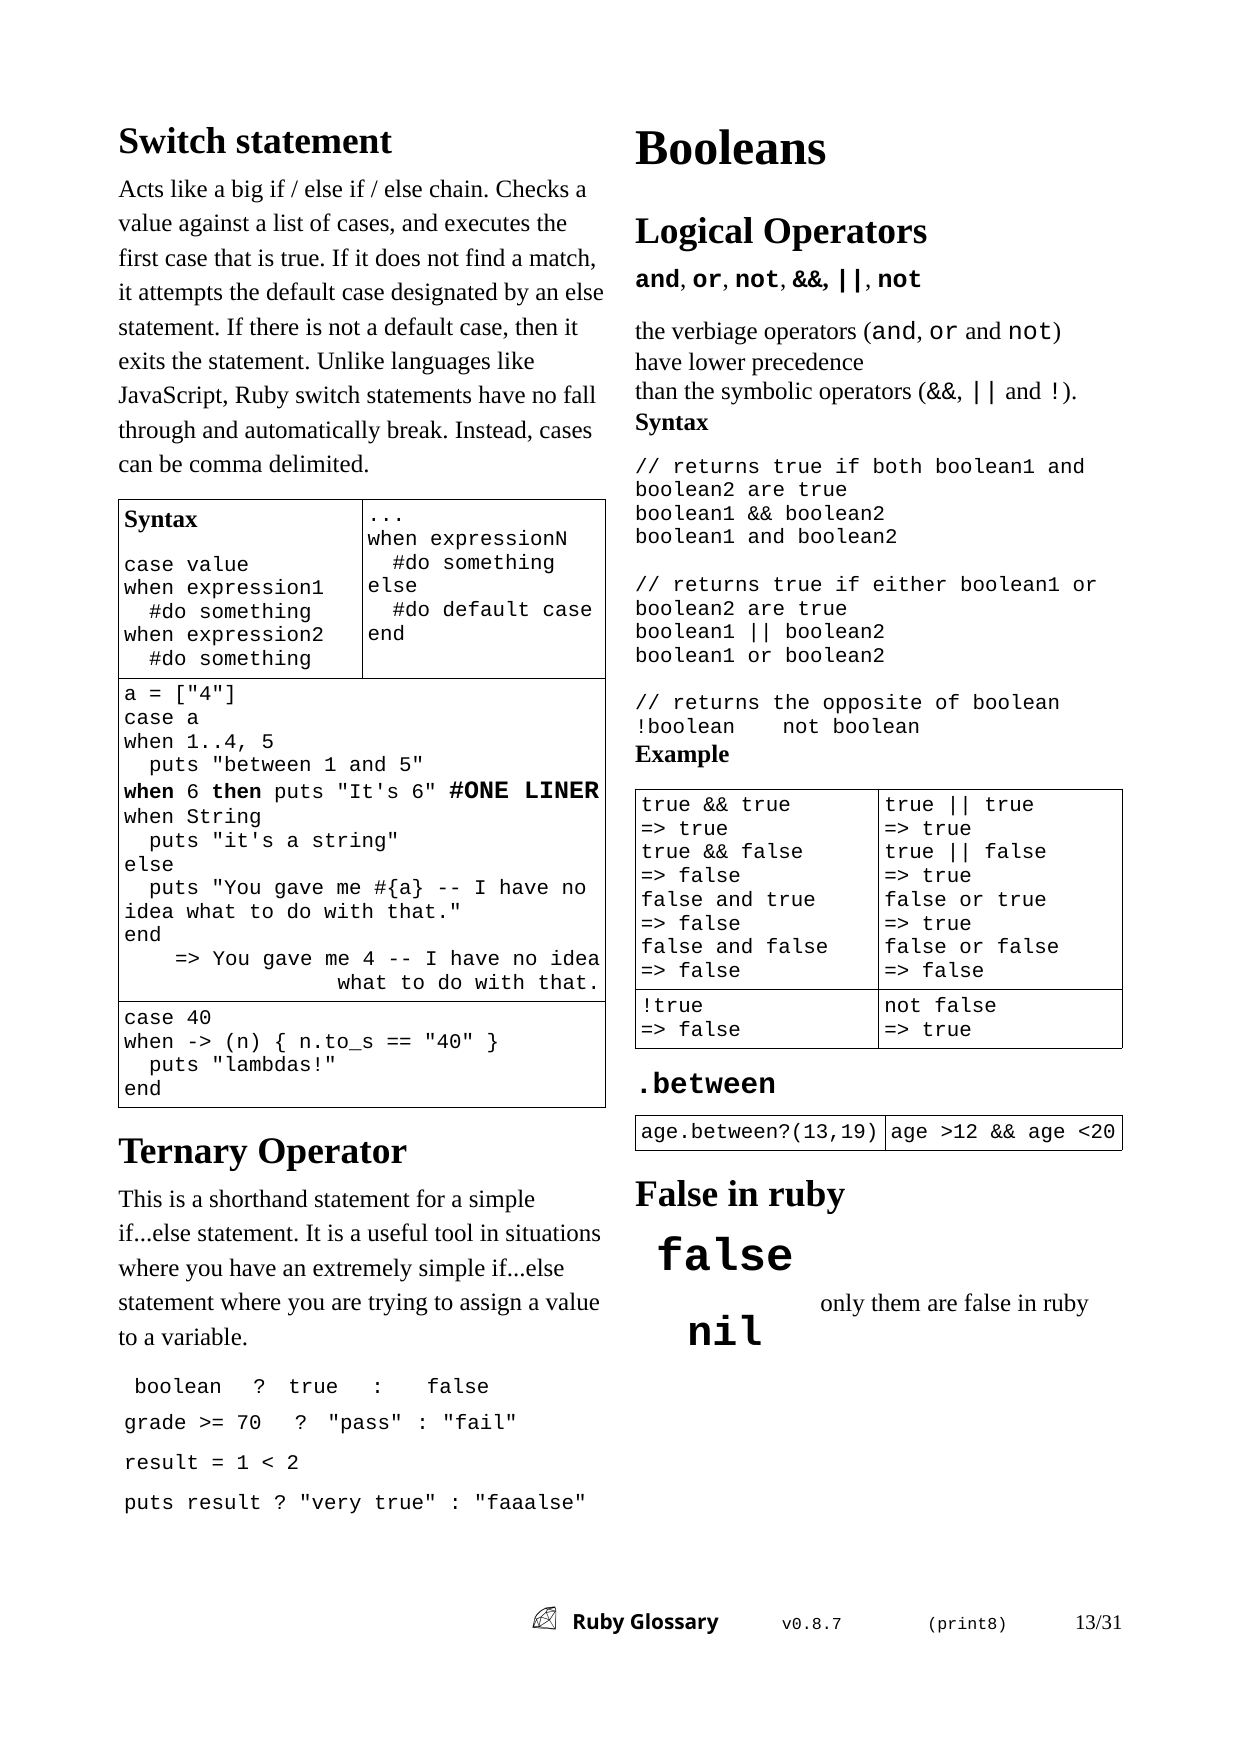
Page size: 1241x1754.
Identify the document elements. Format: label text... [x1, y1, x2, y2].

table_cell result = 1 < 2 [118, 1446, 320, 1486]
subtitle .between [635, 1069, 1122, 1102]
subtitle Logical Operators [635, 209, 1122, 252]
table_header : [345, 1371, 409, 1406]
table_header ? [238, 1371, 281, 1406]
table_cell [435, 1446, 524, 1486]
text boolean1 and boolean2 [635, 527, 1122, 550]
table_cell case 40 when -> (n) { n.to_s == "40" } puts "lambdas!" end [119, 1002, 605, 1107]
table_header [506, 1371, 604, 1406]
table_header false [409, 1371, 506, 1406]
table_cell ? [281, 1406, 320, 1446]
table_cell not false => true [879, 990, 1122, 1048]
table_header true || true => true true || false => true false or true => true false or false => false [879, 790, 1122, 989]
text Syntax [635, 407, 1122, 435]
text have lower precedence [635, 347, 1122, 376]
table_cell : [409, 1406, 435, 1446]
table_cell "fail" [435, 1406, 524, 1446]
text boolean1 || boolean2 [635, 621, 1122, 645]
subtitle Booleans [635, 118, 1122, 176]
text Acts like a big if / else if / else chain. Checks a value against a list of cases, and executes the first case that is true. If it does not find a match, it attempts the default case designated by an else statement. If there is not a default case, then it exits the statement. Unlike languages like JavaScript, Ruby switch statements have no fall through and automatically break. Instead, cases can be comma delimited. [118, 174, 605, 478]
table_cell [524, 1406, 604, 1446]
text boolean1 or boolean2 [635, 645, 1122, 668]
text This is a shorthand statement for a simple if...else statement. It is a useful tool in situations where you have an extremely simple if...else statement where you are trying to assign a value to a variable. [118, 1184, 605, 1351]
table_header boolean [118, 1371, 237, 1406]
text the verbiage operators (and, or and not) [635, 316, 1122, 347]
table_header false [635, 1227, 814, 1304]
table_cell [409, 1446, 435, 1486]
text Example [635, 739, 1122, 768]
text boolean1 && boolean2 [635, 503, 1122, 527]
table_header true && true => true true && false => false false and true => false false and false => false [636, 790, 878, 989]
picture [530, 1605, 557, 1630]
text !boolean not boolean [635, 716, 1122, 739]
table_header age >12 && age <20 [886, 1116, 1122, 1150]
table_header only them are false in ruby [814, 1227, 1122, 1378]
subtitle Ternary Operator [118, 1128, 605, 1171]
text than the symbolic operators (&&, || and !). [635, 376, 1122, 407]
table_cell [524, 1446, 604, 1486]
table_cell "pass" [320, 1406, 409, 1446]
text and, or, not, &&, ||, not [635, 264, 1122, 295]
subtitle False in ruby [635, 1171, 1122, 1214]
table_header age.between?(13,19) [636, 1116, 885, 1150]
subtitle Switch statement [118, 118, 605, 161]
text // returns the opposite of boolean [635, 692, 1122, 716]
text // returns true if both boolean1 and boolean2 are true [635, 456, 1122, 503]
text // returns true if either boolean1 or boolean2 are true [635, 574, 1122, 621]
table_cell a = ["4"] case a when 1..4, 5 puts "between 1 and 5" when 6 then puts "It's 6" #ONE LINER when String puts "it's a string" else puts "You gave me #{a} -- I have no idea what to do with that." end => You gave me 4 -- I have no idea what to do with that. [119, 679, 605, 1001]
table_cell !true => false [636, 990, 878, 1048]
table_header ... when expressionN #do something else #do default case end [363, 500, 605, 677]
table_cell nil [635, 1305, 814, 1378]
table_header Syntax case value when expression1 #do something when expression2 #do something [119, 500, 362, 677]
table_cell puts result ? "very true" : "faaalse" [118, 1486, 604, 1521]
table_cell grade >= 70 [118, 1406, 281, 1446]
table_cell [320, 1446, 409, 1486]
table_header true [281, 1371, 345, 1406]
